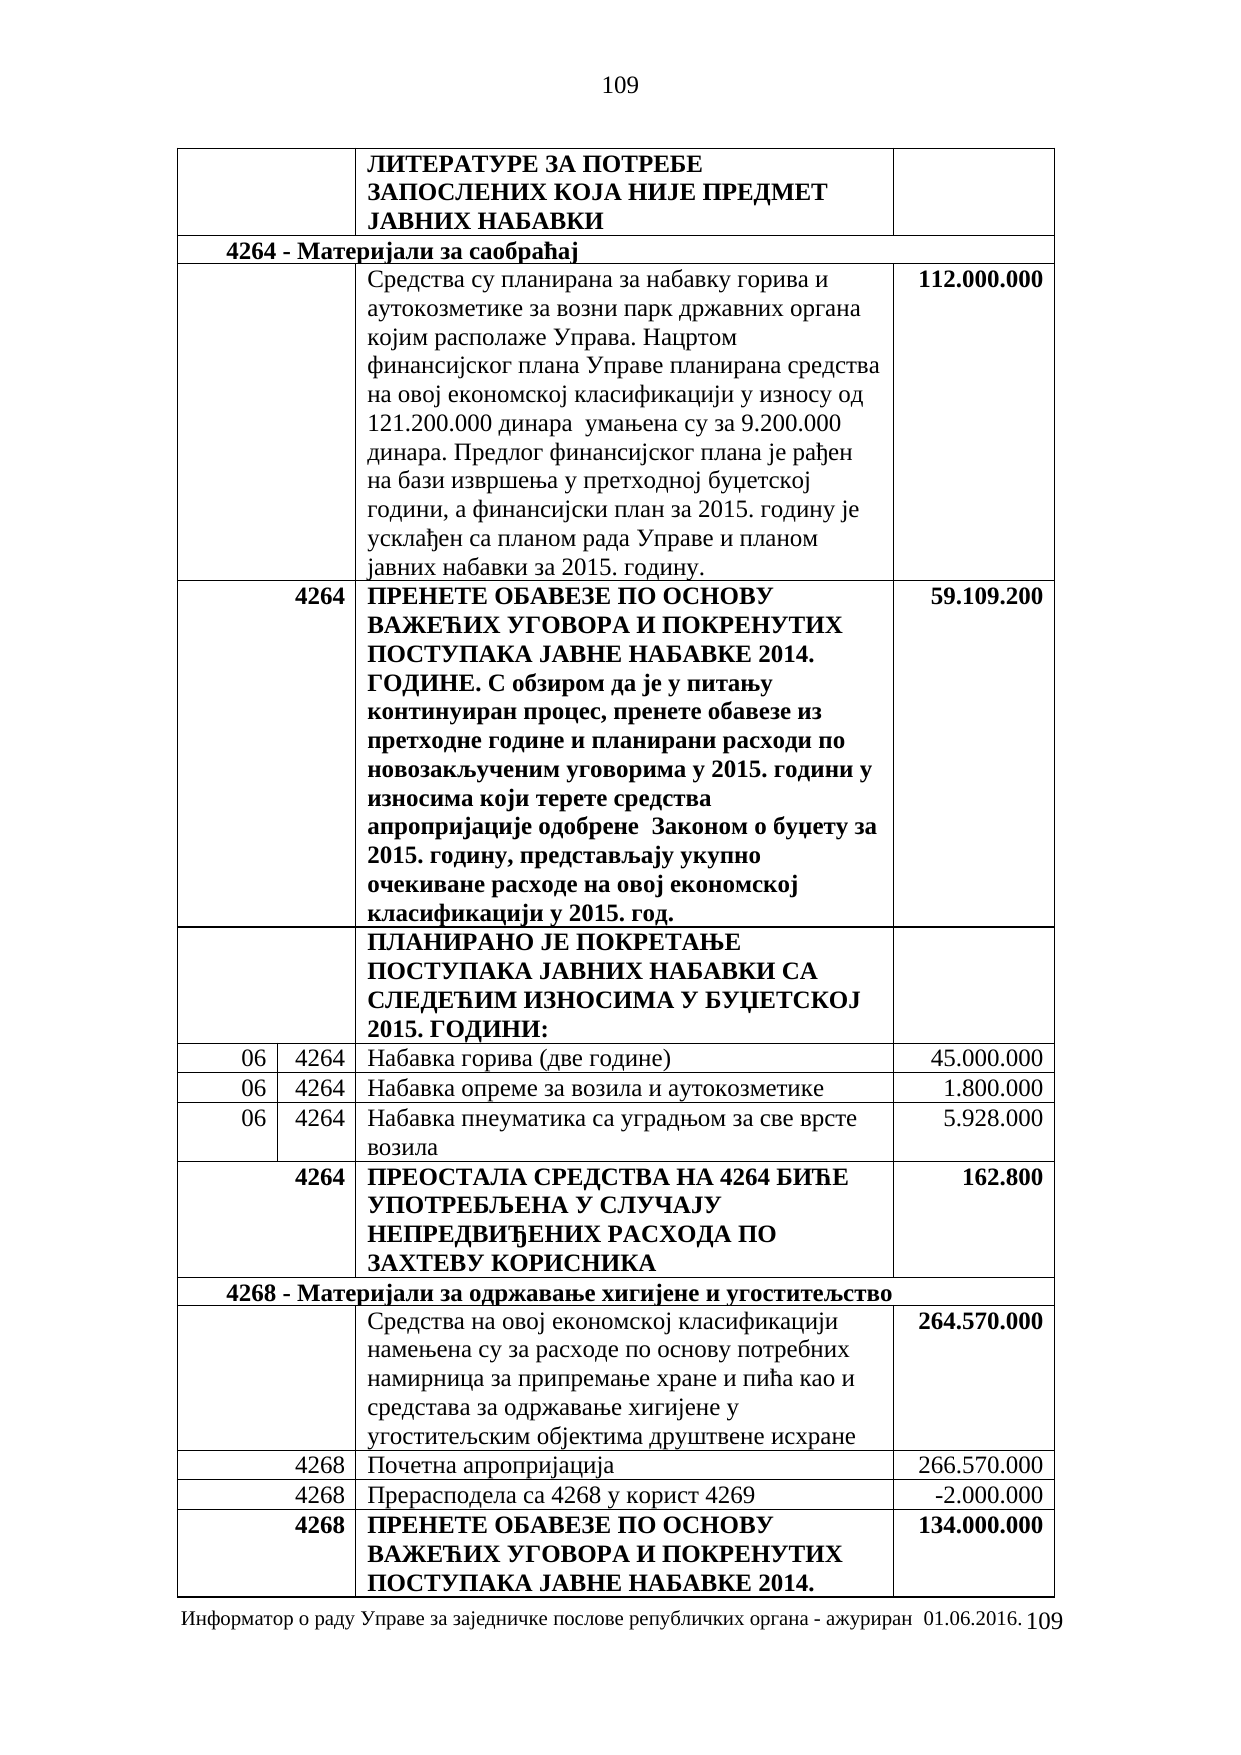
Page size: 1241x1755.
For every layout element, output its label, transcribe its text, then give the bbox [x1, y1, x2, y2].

table_cell Набавка опреме за возила и аутокозметике [356, 1073, 893, 1102]
table_cell 266.570.000 [894, 1451, 1054, 1479]
table_cell 4268 [178, 1480, 355, 1509]
table_cell 162.800 [894, 1162, 1054, 1277]
table_cell Набавка горива (две године) [356, 1044, 893, 1072]
table_cell 264.570.000 [894, 1306, 1054, 1449]
table_cell ПРЕОСТАЛА СРЕДСТВА НА 4264 БИЋЕ УПОТРЕБЉЕНА У СЛУЧАЈУ НЕПРЕДВИЂЕНИХ РАСХОДА ПО ЗАХТЕВУ КОРИСНИКА [356, 1162, 893, 1277]
table_cell [178, 928, 355, 1042]
table_cell 4264 [278, 1073, 355, 1102]
table_cell 4264 - Материјали за саобраћај [178, 236, 1054, 263]
table_cell 1.800.000 [894, 1073, 1054, 1102]
table_cell 4268 - Материјали за одржавање хигијене и угоститељство [178, 1278, 1054, 1305]
table_cell 112.000.000 [894, 264, 1054, 580]
table_cell ЛИТЕРАТУРЕ ЗА ПОТРЕБЕ ЗАПОСЛЕНИХ КОЈА НИЈЕ ПРЕДМЕТ ЈАВНИХ НАБАВКИ [356, 149, 893, 235]
table_cell ПЛАНИРАНО ЈЕ ПОКРЕТАЊЕ ПОСТУПАКА ЈАВНИХ НАБАВКИ СА СЛЕДЕЋИМ ИЗНОСИМА У БУЏЕТСКОЈ 2015. ГОДИНИ: [356, 928, 893, 1042]
table_cell 4264 [278, 1103, 355, 1161]
table_cell [178, 149, 355, 235]
table_cell -2.000.000 [894, 1480, 1054, 1509]
table_cell 45.000.000 [894, 1044, 1054, 1072]
table_cell [894, 928, 1054, 1042]
table_cell Почетна апропријација [356, 1451, 893, 1479]
table_cell [178, 1306, 355, 1449]
table_cell Средства су планирана за набавку горива и аутокозметике за возни парк државних органа којим располаже Управа. Нацртом финансијског плана Управе планирана средства на овој економској класификацији у износу од 121.200.000 динара умањена су за 9.200.000 динара. Предлог финансијског плана је рађен на бази извршења у претходној буџетској години, а финансијски план за 2015. годину је усклађен са планом рада Управе и планом јавних набавки за 2015. годину. [356, 264, 893, 580]
table_cell 4264 [278, 1044, 355, 1072]
table_cell 4268 [178, 1451, 355, 1479]
table_cell 06 [178, 1073, 277, 1102]
table_cell 134.000.000 [894, 1510, 1054, 1596]
table_cell 06 [178, 1103, 277, 1161]
table_cell 5.928.000 [894, 1103, 1054, 1161]
table_cell 4264 [178, 1162, 355, 1277]
table_cell Набавка пнеуматика са уградњом за све врсте возила [356, 1103, 893, 1161]
table_cell Средства на овој економској класификацији намењена су за расходе по основу потребних намирница за припремање хране и пића као и средстава за одржавање хигијене у угоститељским објектима друштвене исхране [356, 1306, 893, 1449]
table_cell 59.109.200 [894, 581, 1054, 926]
table_cell 4268 [178, 1510, 355, 1596]
table_cell 4264 [178, 581, 355, 926]
table_cell ПРЕНЕТЕ ОБАВЕЗЕ ПО ОСНОВУ ВАЖЕЋИХ УГОВОРА И ПОКРЕНУТИХ ПОСТУПАКА ЈАВНЕ НАБАВКЕ 2014. [356, 1510, 893, 1596]
table_cell [178, 264, 355, 580]
table_cell [894, 149, 1054, 235]
table_cell ПРЕНЕТЕ ОБАВЕЗЕ ПО ОСНОВУ ВАЖЕЋИХ УГОВОРА И ПОКРЕНУТИХ ПОСТУПАКА ЈАВНЕ НАБАВКЕ 2014. ГОДИНЕ. С обзиром да је у питању континуиран процес, пренете обавезе из претходне године и планирани расходи по новозакљученим уговорима у 2015. години у износима који терете средства апропријације одобрене Законом о буџету за 2015. годину, представљају укупно очекиване расходе на овој економској класификацији у 2015. год. [356, 581, 893, 926]
table_cell 06 [178, 1044, 277, 1072]
table_cell Прерасподела са 4268 у корист 4269 [356, 1480, 893, 1509]
